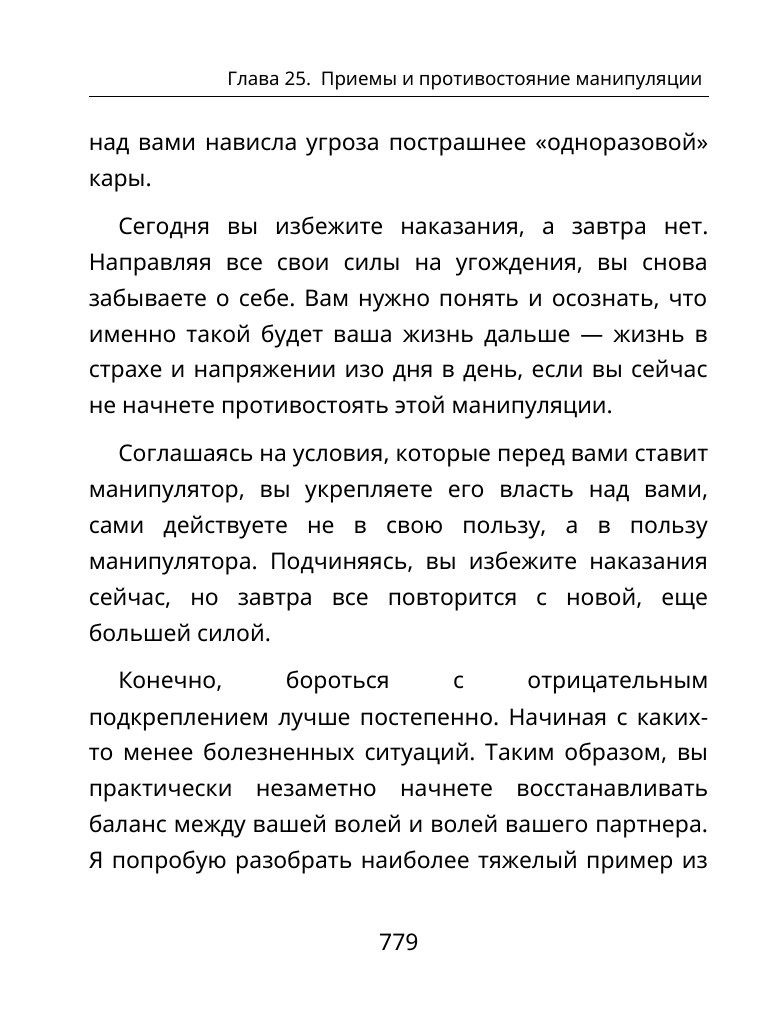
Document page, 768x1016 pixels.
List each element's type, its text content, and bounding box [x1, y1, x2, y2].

text Конечно, бороться с отрицательным подкреплением лучше постепенно. Начиная с каких-то менее болезненных ситуаций. Таким образом, вы практически незаметно начнете восстанавливать баланс между вашей волей и волей вашего партнера. Я попробую разобрать наиболее тяжелый пример из [88, 664, 709, 875]
text Сегодня вы избежите наказания, а завтра нет. Направляя все свои силы на угождения, вы снова забываете о себе. Вам нужно понять и осознать, что именно такой будет ваша жизнь дальше — жизнь в страхе и напряжении изо дня в день, если вы сейчас не начнете противостоять этой манипуляции. [88, 210, 709, 421]
text над вами нависла угроза пострашнее «одноразовой» кары. [88, 126, 709, 193]
text Соглашаясь на условия, которые перед вами ставит манипулятор, вы укрепляете его власть над вами, сами действуете не в свою пользу, а в пользу манипулятора. Подчиняясь, вы избежите наказания сейчас, но завтра все повторится с новой, еще большей силой. [88, 437, 709, 648]
